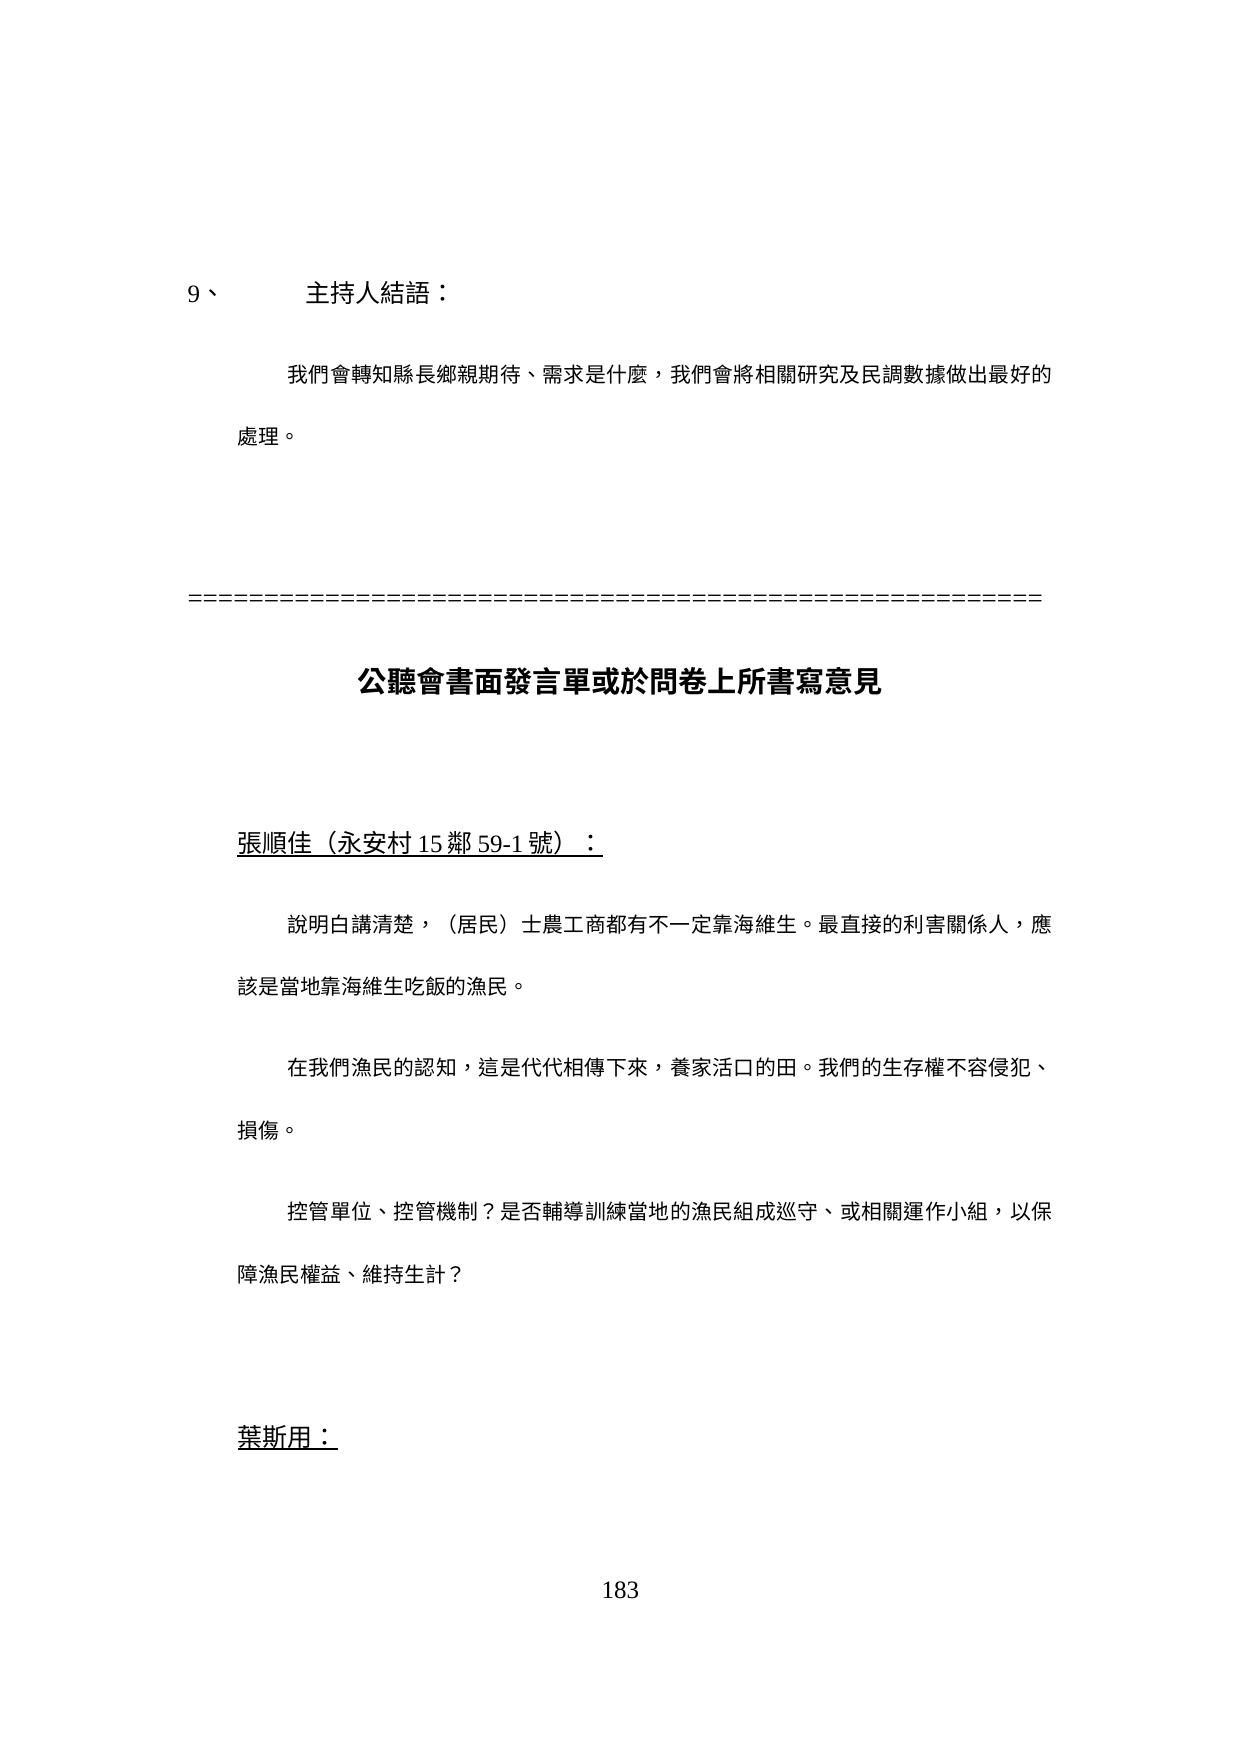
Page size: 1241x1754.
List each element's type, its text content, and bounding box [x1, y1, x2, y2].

text ======================================================== [187, 556, 1053, 619]
text 控管單位、控管機制？是否輔導訓練當地的漁民組成巡守、或相關運作小組，以保障漁民權益、維持生計？ [237, 1169, 1053, 1294]
text 說明白講清楚，（居民）士農工商都有不一定靠海維生。最直接的利害關係人，應該是當地靠海維生吃飯的漁民。 [237, 881, 1053, 1006]
text 張順佳（永安村15鄰59-1號）： [237, 800, 1053, 863]
list 主持人結語： [187, 250, 1053, 313]
text 葉斯用： [237, 1394, 1053, 1456]
text 我們會轉知縣長鄉親期待、需求是什麼，我們會將相關研究及民調數據做出最好的處理。 [237, 331, 1053, 456]
text 公聽會書面發言單或於問卷上所書寫意見 [187, 638, 1053, 700]
text 在我們漁民的認知，這是代代相傳下來，養家活口的田。我們的生存權不容侵犯、損傷。 [237, 1025, 1053, 1150]
